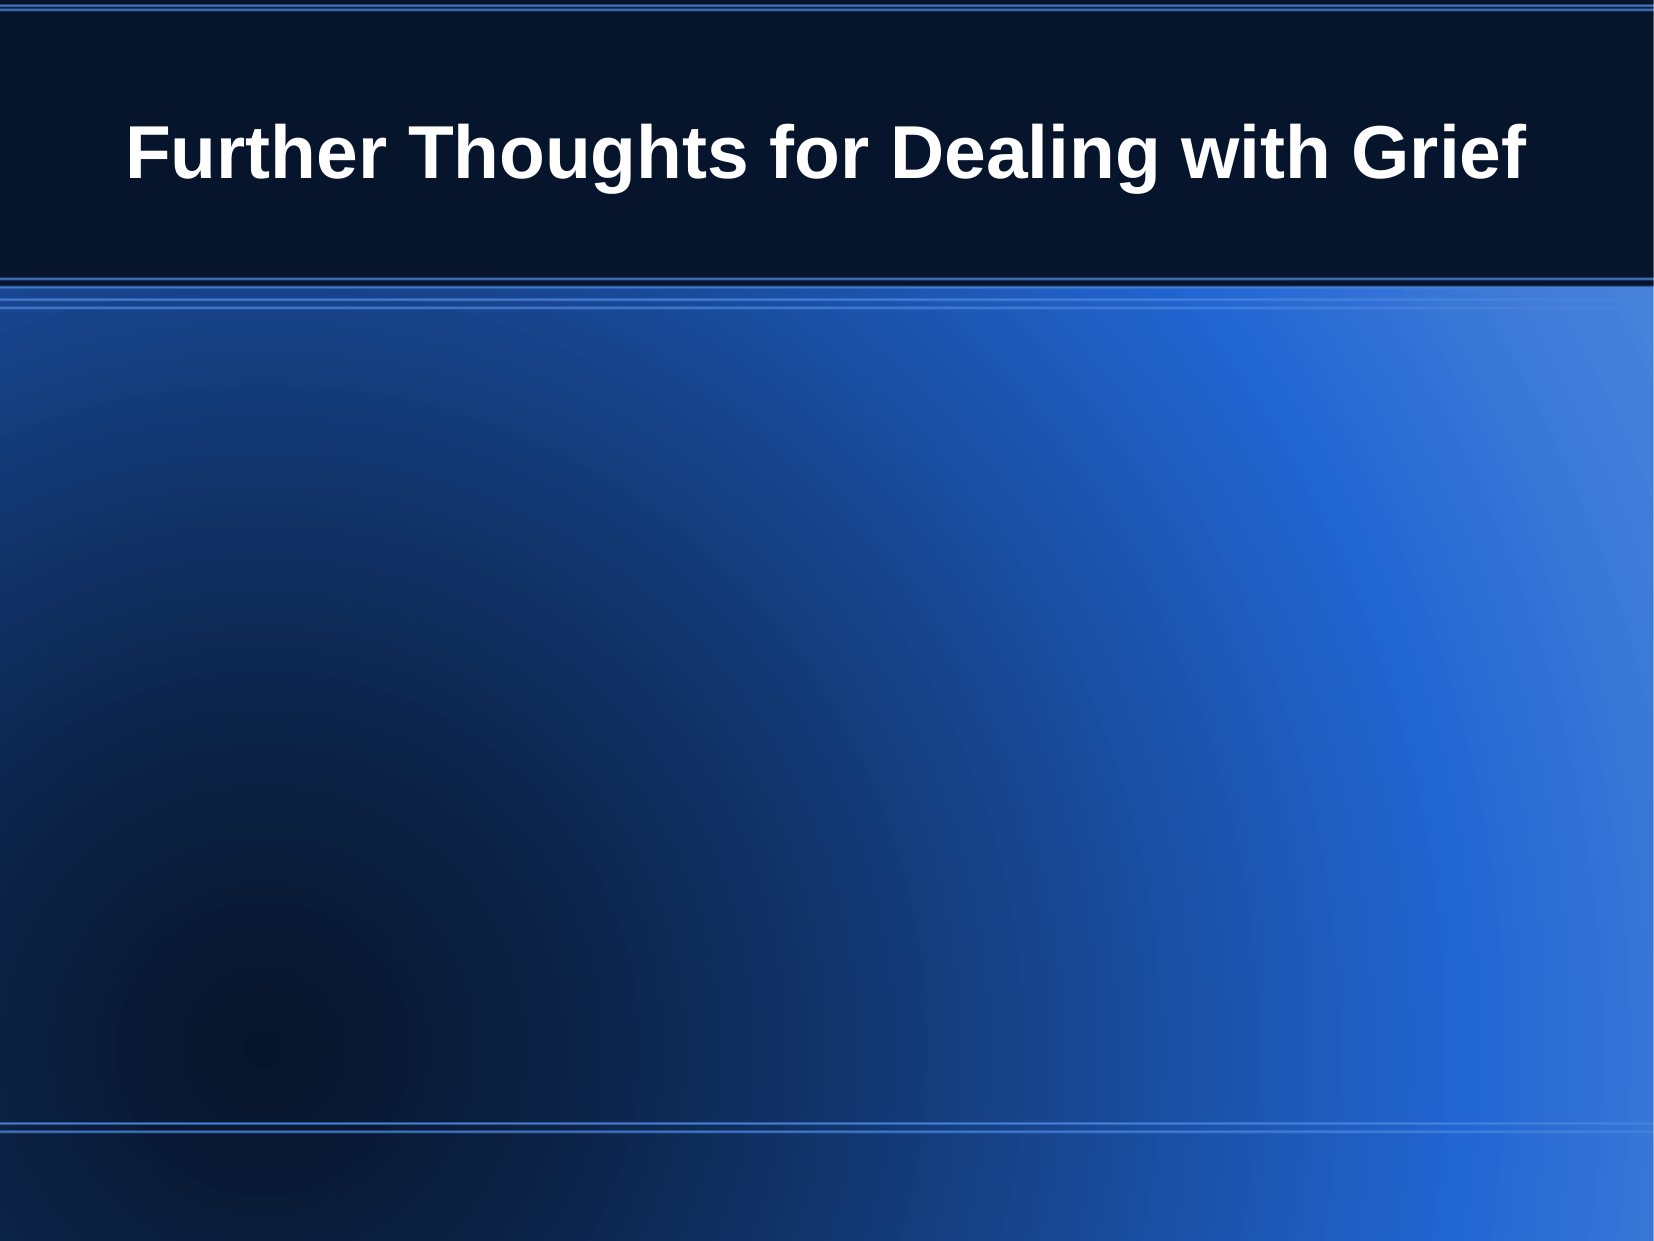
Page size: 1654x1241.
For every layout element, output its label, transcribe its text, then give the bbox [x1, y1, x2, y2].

title Further Thoughts for Dealing with Grief [82, 49, 1571, 257]
picture [0, 0, 1654, 1241]
